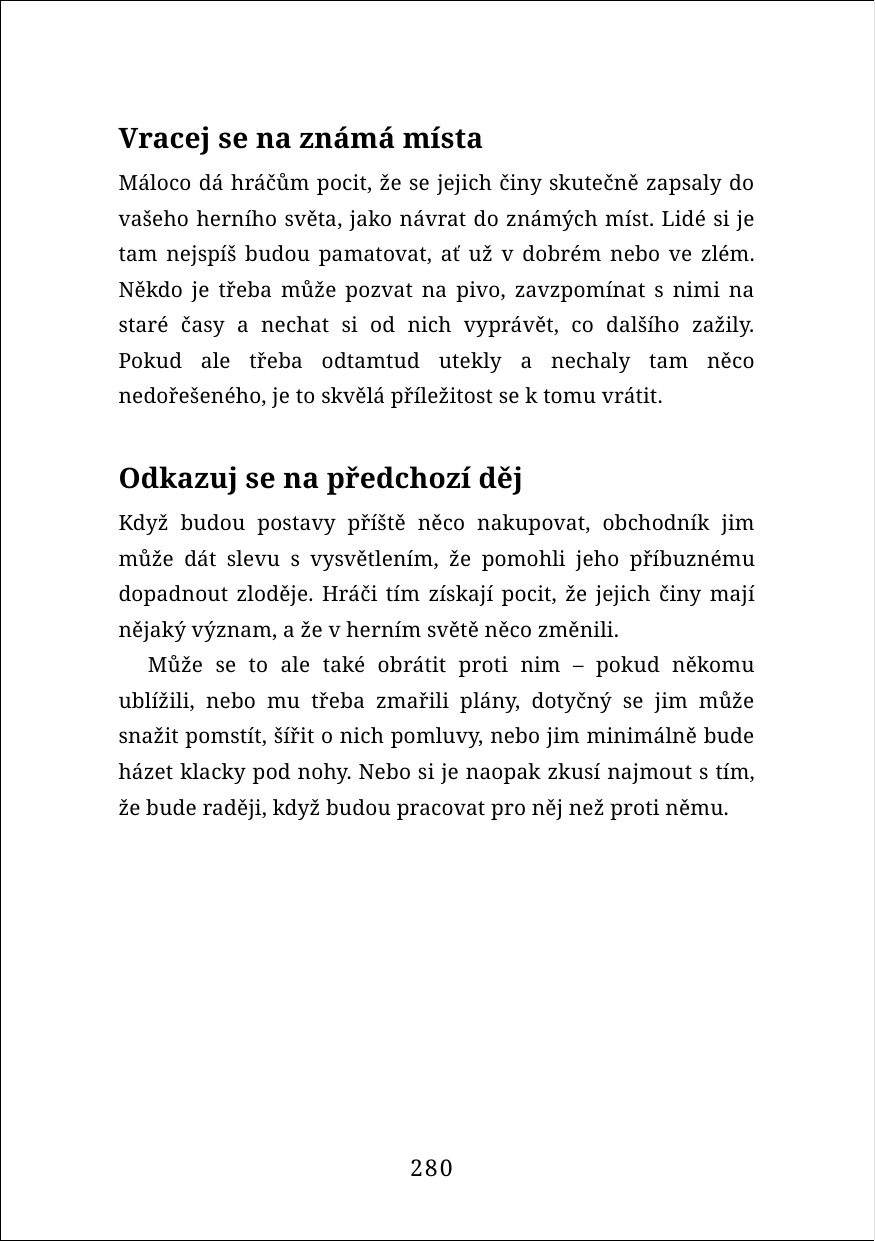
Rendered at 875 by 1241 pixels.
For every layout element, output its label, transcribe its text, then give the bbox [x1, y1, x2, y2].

subtitle Odkazuj se na předchozí děj [118, 458, 756, 497]
text Když budou postavy příště něco nakupovat, obchodník jim může dát slevu s vysvětlením, že pomohli jeho příbuznému dopadnout zloděje. Hráči tím získají pocit, že jejich činy mají nějaký význam, a že v herním světě něco změnili. Může se to ale také obrátit proti nim – pokud někomu ublížili, nebo mu třeba zmařili plány, dotyčný se jim může snažit pomstít, šířit o nich pomluvy, nebo jim minimálně bude házet klacky pod nohy. Nebo si je naopak zkusí najmout s tím, že bude raději, když budou pracovat pro něj než proti němu. [118, 508, 756, 821]
text Máloco dá hráčům pocit, že se jejich činy skutečně zapsaly do vašeho herního světa, jako návrat do známých míst. Lidé si je tam nejspíš budou pamatovat, ať už v dobrém nebo ve zlém. Někdo je třeba může pozvat na pivo, zavzpomínat s nimi na staré časy a nechat si od nich vyprávět, co dalšího zažily. Pokud ale třeba odtamtud utekly a nechaly tam něco nedořešeného, je to skvělá příležitost se k tomu vrátit. [118, 168, 756, 410]
subtitle Vracej se na známá místa [118, 118, 756, 157]
